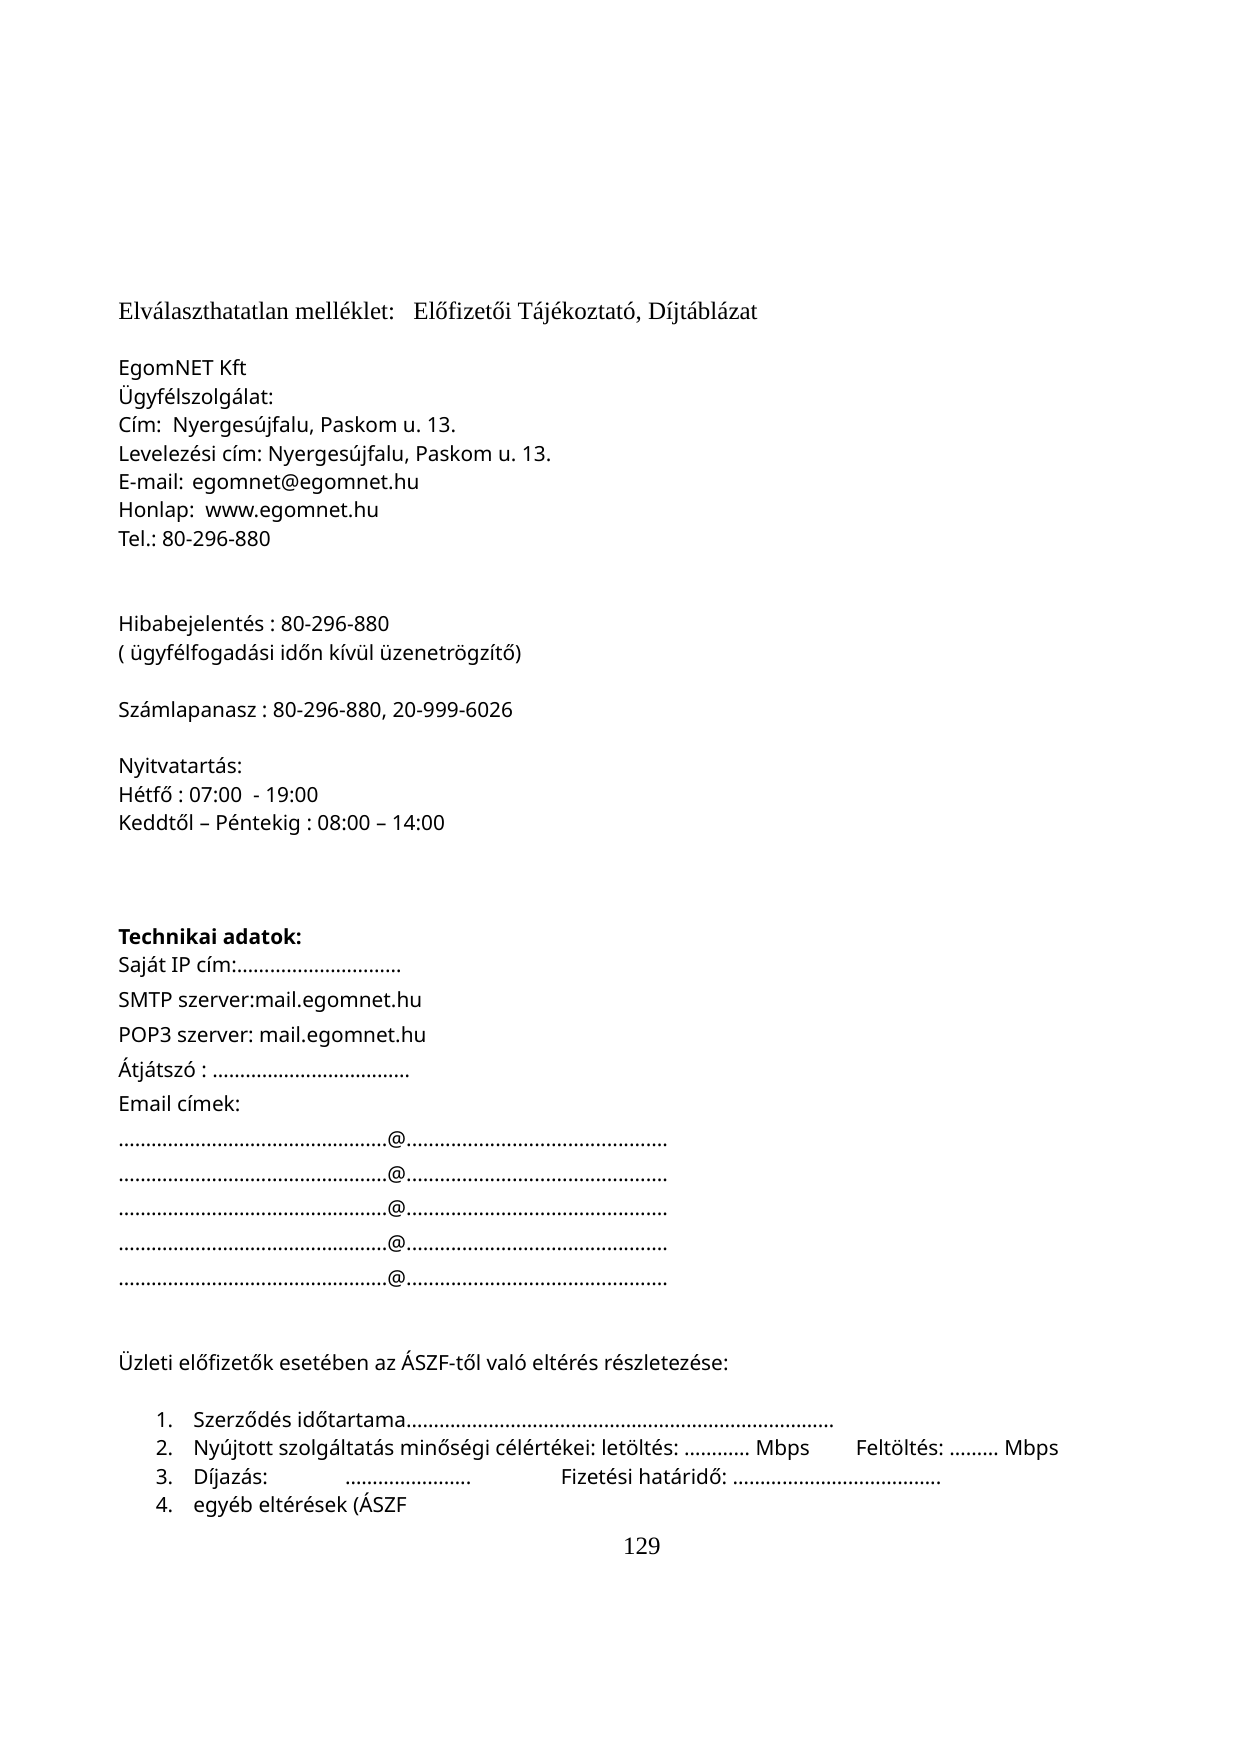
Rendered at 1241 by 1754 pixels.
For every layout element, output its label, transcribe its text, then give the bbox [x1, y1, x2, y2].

text Ügyfélszolgálat: [118, 382, 1165, 410]
text Technikai adatok: [118, 922, 1165, 951]
text Email címek: [118, 1089, 1165, 1118]
list Szerződés időtartama…………………………………………………………………… [156, 1405, 1165, 1433]
text ………………………………………….@............................................... [118, 1263, 1165, 1291]
text Hibabejelentés : 80-296-880 [118, 609, 1165, 638]
text Levelezési cím: Nyergesújfalu, Paskom u. 13. [118, 439, 1165, 467]
text Elválaszthatatlan melléklet: Előfizetői Tájékoztató, Díjtáblázat [118, 296, 1165, 325]
text EgomNET Kft [118, 353, 1165, 382]
list Nyújtott szolgáltatás minőségi célértékei: letöltés: ………… Mbps Feltöltés: ……… Mbps [156, 1433, 1165, 1462]
text SMTP szerver:mail.egomnet.hu [118, 985, 1165, 1014]
text Átjátszó : ……………………………… [118, 1055, 1165, 1083]
text ………………………………………….@............................................... [118, 1159, 1165, 1187]
text Tel.: 80-296-880 [118, 524, 1165, 552]
text Hétfő : 07:00 - 19:00 [118, 780, 1165, 808]
text ………………………………………….@............................................... [118, 1124, 1165, 1152]
text Cím: Nyergesújfalu, Paskom u. 13. [118, 410, 1165, 439]
text Nyitvatartás: [118, 752, 1165, 780]
list egyéb eltérések (ÁSZF [156, 1490, 1165, 1519]
text ………………………………………….@............................................... [118, 1228, 1165, 1257]
text Keddtől – Péntekig : 08:00 – 14:00 [118, 808, 1165, 837]
text ………………………………………….@............................................... [118, 1193, 1165, 1222]
text Saját IP cím:………………………… [118, 951, 1165, 979]
text Üzleti előfizetők esetében az ÁSZF-től való eltérés részletezése: [118, 1348, 1165, 1377]
text Honlap: www.egomnet.hu [118, 496, 1165, 524]
text ( ügyfélfogadási időn kívül üzenetrögzítő) [118, 638, 1165, 666]
text E-mail: egomnet@egomnet.hu [118, 467, 1165, 496]
list Díjazás: ………………….. Fizetési határidő: ……………………………….. [156, 1462, 1165, 1490]
text POP3 szerver: mail.egomnet.hu [118, 1020, 1165, 1048]
text Számlapanasz : 80-296-880, 20-999-6026 [118, 695, 1165, 723]
